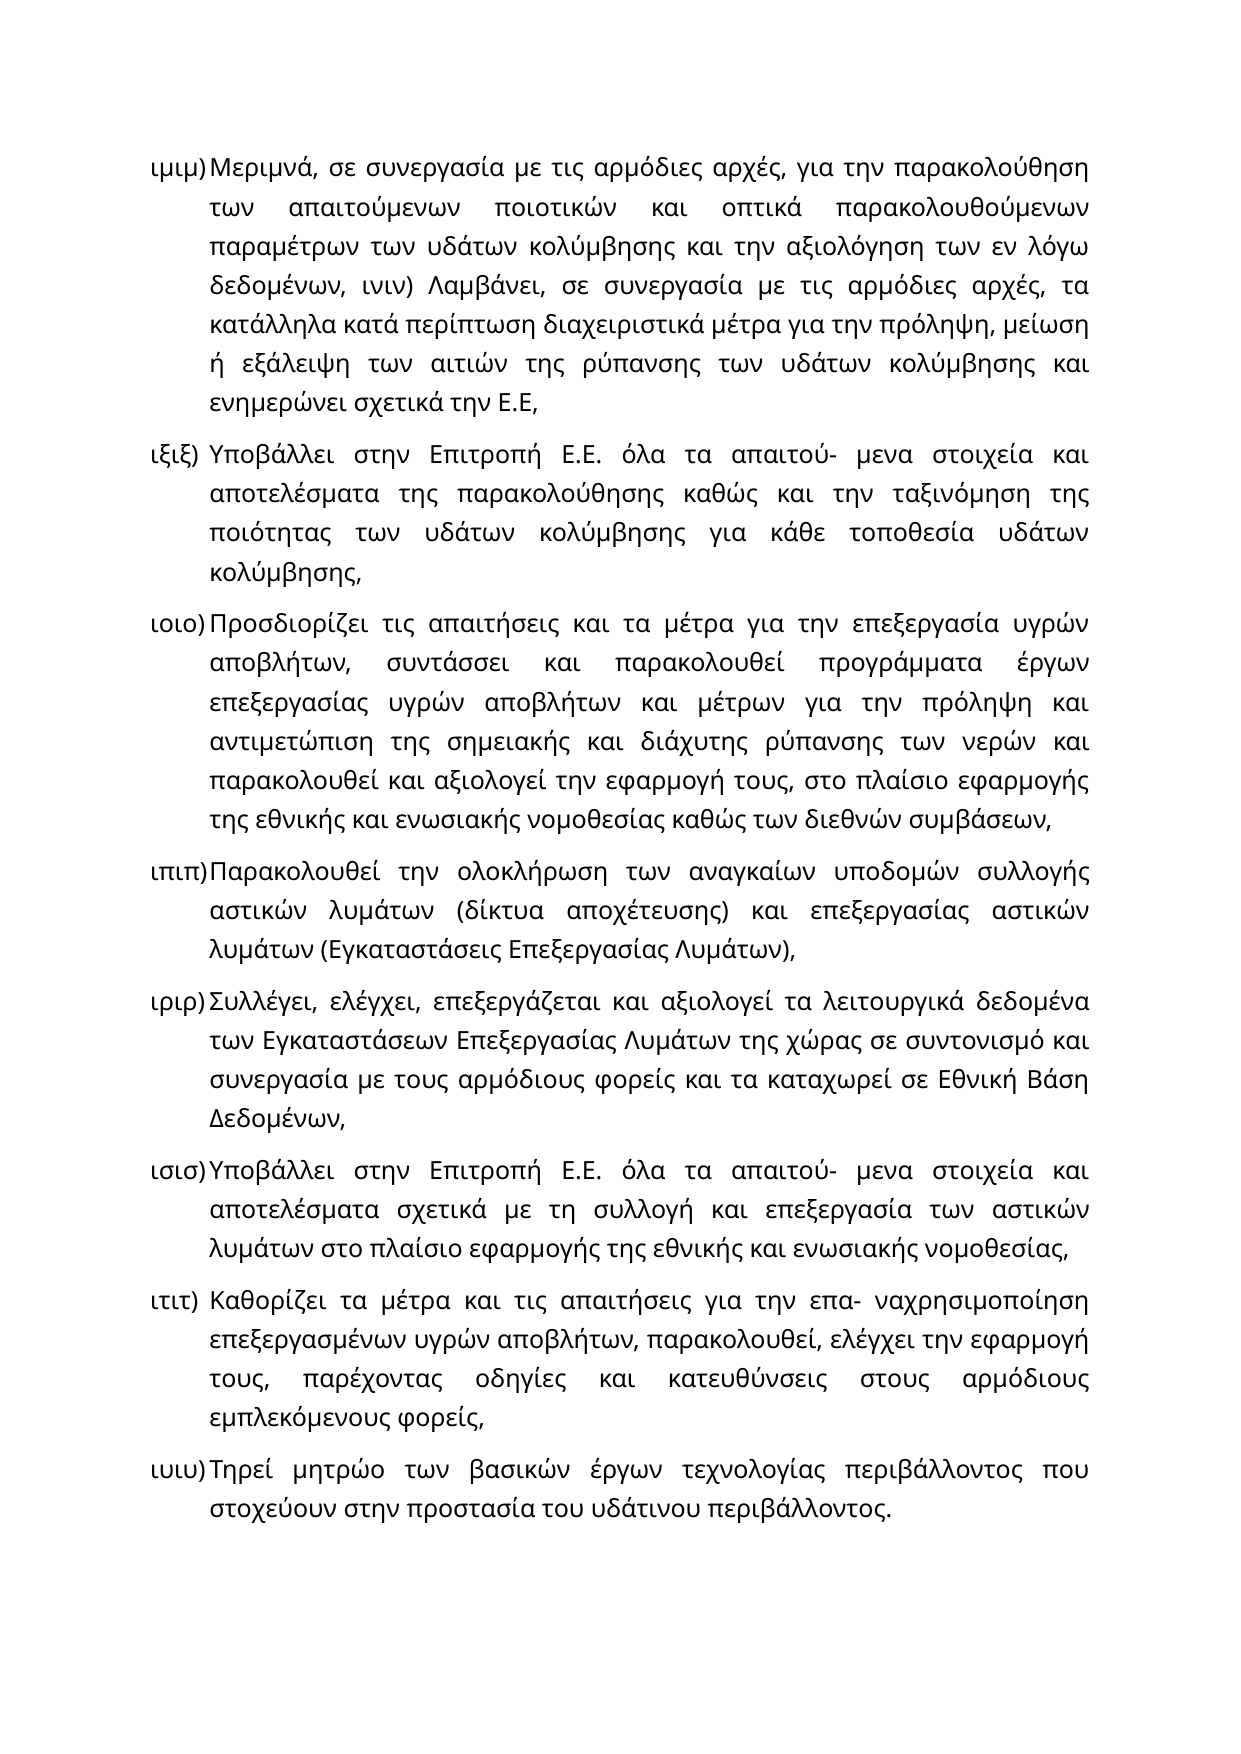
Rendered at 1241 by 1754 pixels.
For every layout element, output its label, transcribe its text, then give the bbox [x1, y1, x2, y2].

list ιτιτ) Καθορίζει τα μέτρα και τις απαιτήσεις για την επα- ναχρησιμοποίηση επεξεργασμένων υγρών αποβλήτων, παρακολουθεί, ελέγχει την εφαρμογή τους, παρέχοντας οδηγίες και κατευθύνσεις στους αρμόδιους εμπλεκόμενους φορείς, [150, 1282, 1090, 1434]
list ιυιυ) Τηρεί μητρώο των βασικών έργων τεχνολογίας περιβάλλοντος που στοχεύουν στην προστασία του υδάτινου περιβάλλοντος. [150, 1452, 1090, 1525]
list ιοιο) Προσδιορίζει τις απαιτήσεις και τα μέτρα για την επεξεργασία υγρών αποβλήτων, συντάσσει και παρακολουθεί προγράμματα έργων επεξεργασίας υγρών αποβλήτων και μέτρων για την πρόληψη και αντιμετώπιση της σημειακής και διάχυτης ρύπανσης των νερών και παρακολουθεί και αξιολογεί την εφαρμογή τους, στο πλαίσιο εφαρμογής της εθνικής και ενωσιακής νομοθεσίας καθώς των διεθνών συμβάσεων, [150, 606, 1090, 836]
list ιξιξ) Υποβάλλει στην Επιτροπή Ε.Ε. όλα τα απαιτού- μενα στοιχεία και αποτελέσματα της παρακολούθησης καθώς και την ταξινόμηση της ποιότητας των υδάτων κολύμβησης για κάθε τοποθεσία υδάτων κολύμβησης, [150, 437, 1090, 588]
list ιριρ) Συλλέγει, ελέγχει, επεξεργάζεται και αξιολογεί τα λειτουργικά δεδομένα των Εγκαταστάσεων Επεξεργασίας Λυμάτων της χώρας σε συντονισμό και συνεργασία με τους αρμόδιους φορείς και τα καταχωρεί σε Εθνική Βάση Δεδομένων, [150, 983, 1090, 1135]
list ισισ) Υποβάλλει στην Επιτροπή Ε.Ε. όλα τα απαιτού- μενα στοιχεία και αποτελέσματα σχετικά με τη συλλογή και επεξεργασία των αστικών λυμάτων στο πλαίσιο εφαρμογής της εθνικής και ενωσιακής νομοθεσίας, [150, 1152, 1090, 1265]
list ιμιμ) Μεριμνά, σε συνεργασία με τις αρμόδιες αρχές, για την παρακολούθηση των απαιτούμενων ποιοτικών και οπτικά παρακολουθούμενων παραμέτρων των υδάτων κολύμβησης και την αξιολόγηση των εν λόγω δεδομένων, ινιν) Λαμβάνει, σε συνεργασία με τις αρμόδιες αρχές, τα κατάλληλα κατά περίπτωση διαχειριστικά μέτρα για την πρόληψη, μείωση ή εξάλειψη των αιτιών της ρύπανσης των υδάτων κολύμβησης και ενημερώνει σχετικά την Ε.Ε, [150, 150, 1090, 419]
list ιπιπ) Παρακολουθεί την ολοκλήρωση των αναγκαίων υποδομών συλλογής αστικών λυμάτων (δίκτυα αποχέτευσης) και επεξεργασίας αστικών λυμάτων (Εγκαταστάσεις Επεξεργασίας Λυμάτων), [150, 853, 1090, 966]
